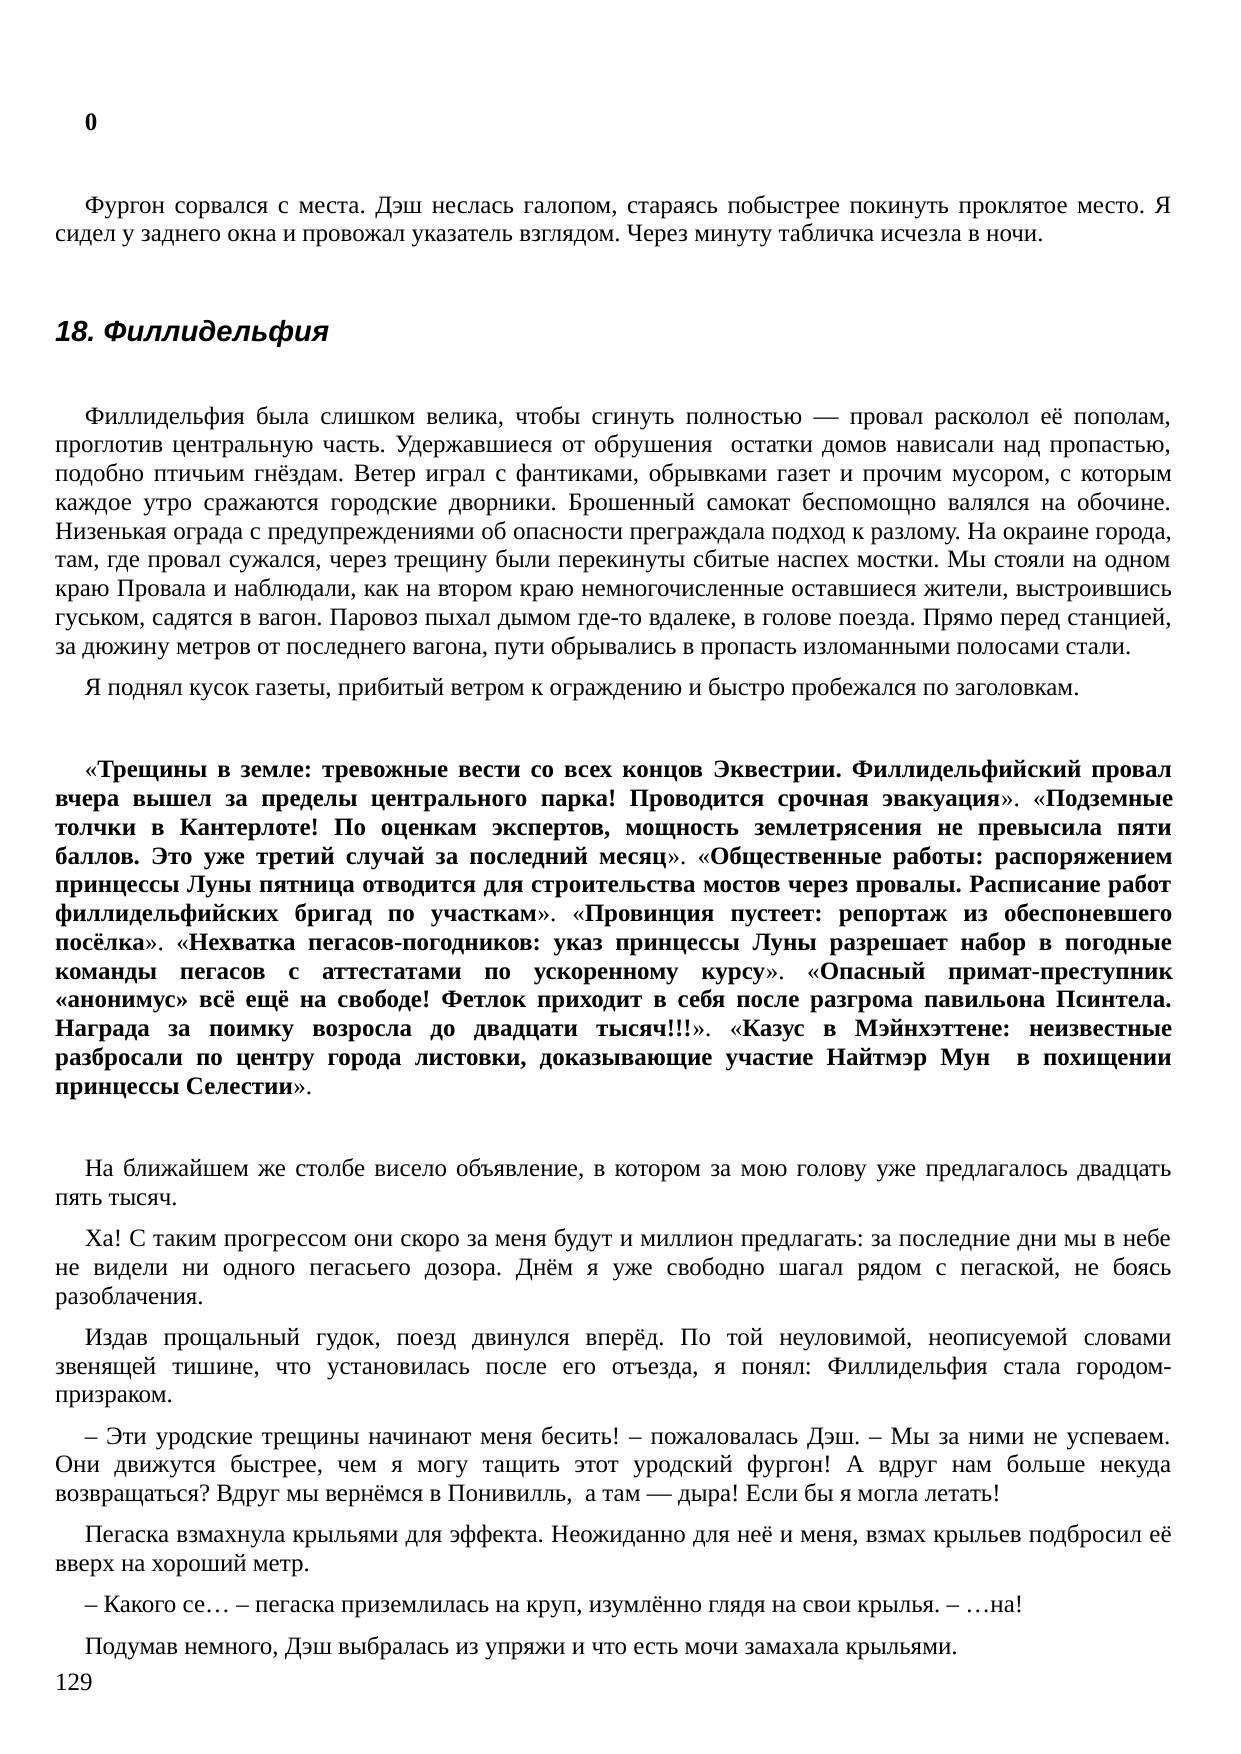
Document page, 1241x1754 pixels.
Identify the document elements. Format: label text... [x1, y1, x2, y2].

text На ближайшем же столбе висело объявление, в котором за мою голову уже предлагалось двадцать пять тысяч. [55, 1153, 1173, 1211]
text – Эти уродские трещины начинают меня бесить! – пожаловалась Дэш. – Мы за ними не успеваем. Они движутся быстрее, чем я могу тащить этот уродский фургон! А вдруг нам больше некуда возвращаться? Вдруг мы вернёмся в Понивилль, а там — дыра! Если бы я могла летать! [55, 1421, 1173, 1507]
text Филлидельфия была слишком велика, чтобы сгинуть полностью — провал расколол её пополам, проглотив центральную часть. Удержавшиеся от обрушения остатки домов нависали над пропастью, подобно птичьим гнёздам. Ветер играл с фантиками, обрывками газет и прочим мусором, с которым каждое утро сражаются городские дворники. Брошенный самокат беспомощно валялся на обочине. Низенькая ограда с предупреждениями об опасности преграждала подход к разлому. На окраине города, там, где провал сужался, через трещину были перекинуты сбитые наспех мостки. Мы стояли на одном краю Провала и наблюдали, как на втором краю немногочисленные оставшиеся жители, выстроившись гуськом, садятся в вагон. Паровоз пыхал дымом где-то вдалеке, в голове поезда. Прямо перед станцией, за дюжину метров от последнего вагона, пути обрывались в пропасть изломанными полосами стали. [55, 401, 1173, 659]
text 0 [55, 107, 1173, 136]
text Пегаска взмахнула крыльями для эффекта. Неожиданно для неё и меня, взмах крыльев подбросил её вверх на хороший метр. [55, 1519, 1173, 1577]
text Фургон сорвался с места. Дэш неслась галопом, стараясь побыстрее покинуть проклятое место. Я сидел у заднего окна и провожал указатель взглядом. Через минуту табличка исчезла в ночи. [55, 190, 1173, 247]
text «Трещины в земле: тревожные вести со всех концов Эквестрии. Филлидельфийский провал вчера вышел за пределы центрального парка! Проводится срочная эвакуация». «Подземные толчки в Кантерлоте! По оценкам экспертов, мощность землетрясения не превысила пяти баллов. Это уже третий случай за последний месяц». «Общественные работы: распоряжением принцессы Луны пятница отводится для строительства мостов через провалы. Расписание работ филлидельфийских бригад по участкам». «Провинция пустеет: репортаж из обеспоневшего посёлка». «Нехватка пегасов-погодников: указ принцессы Луны разрешает набор в погодные команды пегасов с аттестатами по ускоренному курсу». «Опасный примат-преступник «анонимус» всё ещё на свободе! Фетлок приходит в себя после разгрома павильона Псинтела. Награда за поимку возросла до двадцати тысяч!!!». «Казус в Мэйнхэттене: неизвестные разбросали по центру города листовки, доказывающие участие Найтмэр Мун в похищении принцессы Селестии». [55, 754, 1173, 1099]
text Издав прощальный гудок, поезд двинулся вперёд. По той неуловимой, неописуемой словами звенящей тишине, что установилась после его отъезда, я понял: Филлидельфия стала городом-призраком. [55, 1322, 1173, 1408]
text – Какого се… – пегаска приземлилась на круп, изумлённо глядя на свои крылья. – …на! [55, 1589, 1173, 1618]
text Я поднял кусок газеты, прибитый ветром к ограждению и быстро пробежался по заголовкам. [55, 672, 1173, 701]
subtitle 18. Филлидельфия [55, 313, 1173, 347]
text Ха! С таким прогрессом они скоро за меня будут и миллион предлагать: за последние дни мы в небе не видели ни одного пегасьего дозора. Днём я уже свободно шагал рядом с пегаской, не боясь разоблачения. [55, 1223, 1173, 1309]
text Подумав немного, Дэш выбралась из упряжи и что есть мочи замахала крыльями. [55, 1631, 1173, 1659]
